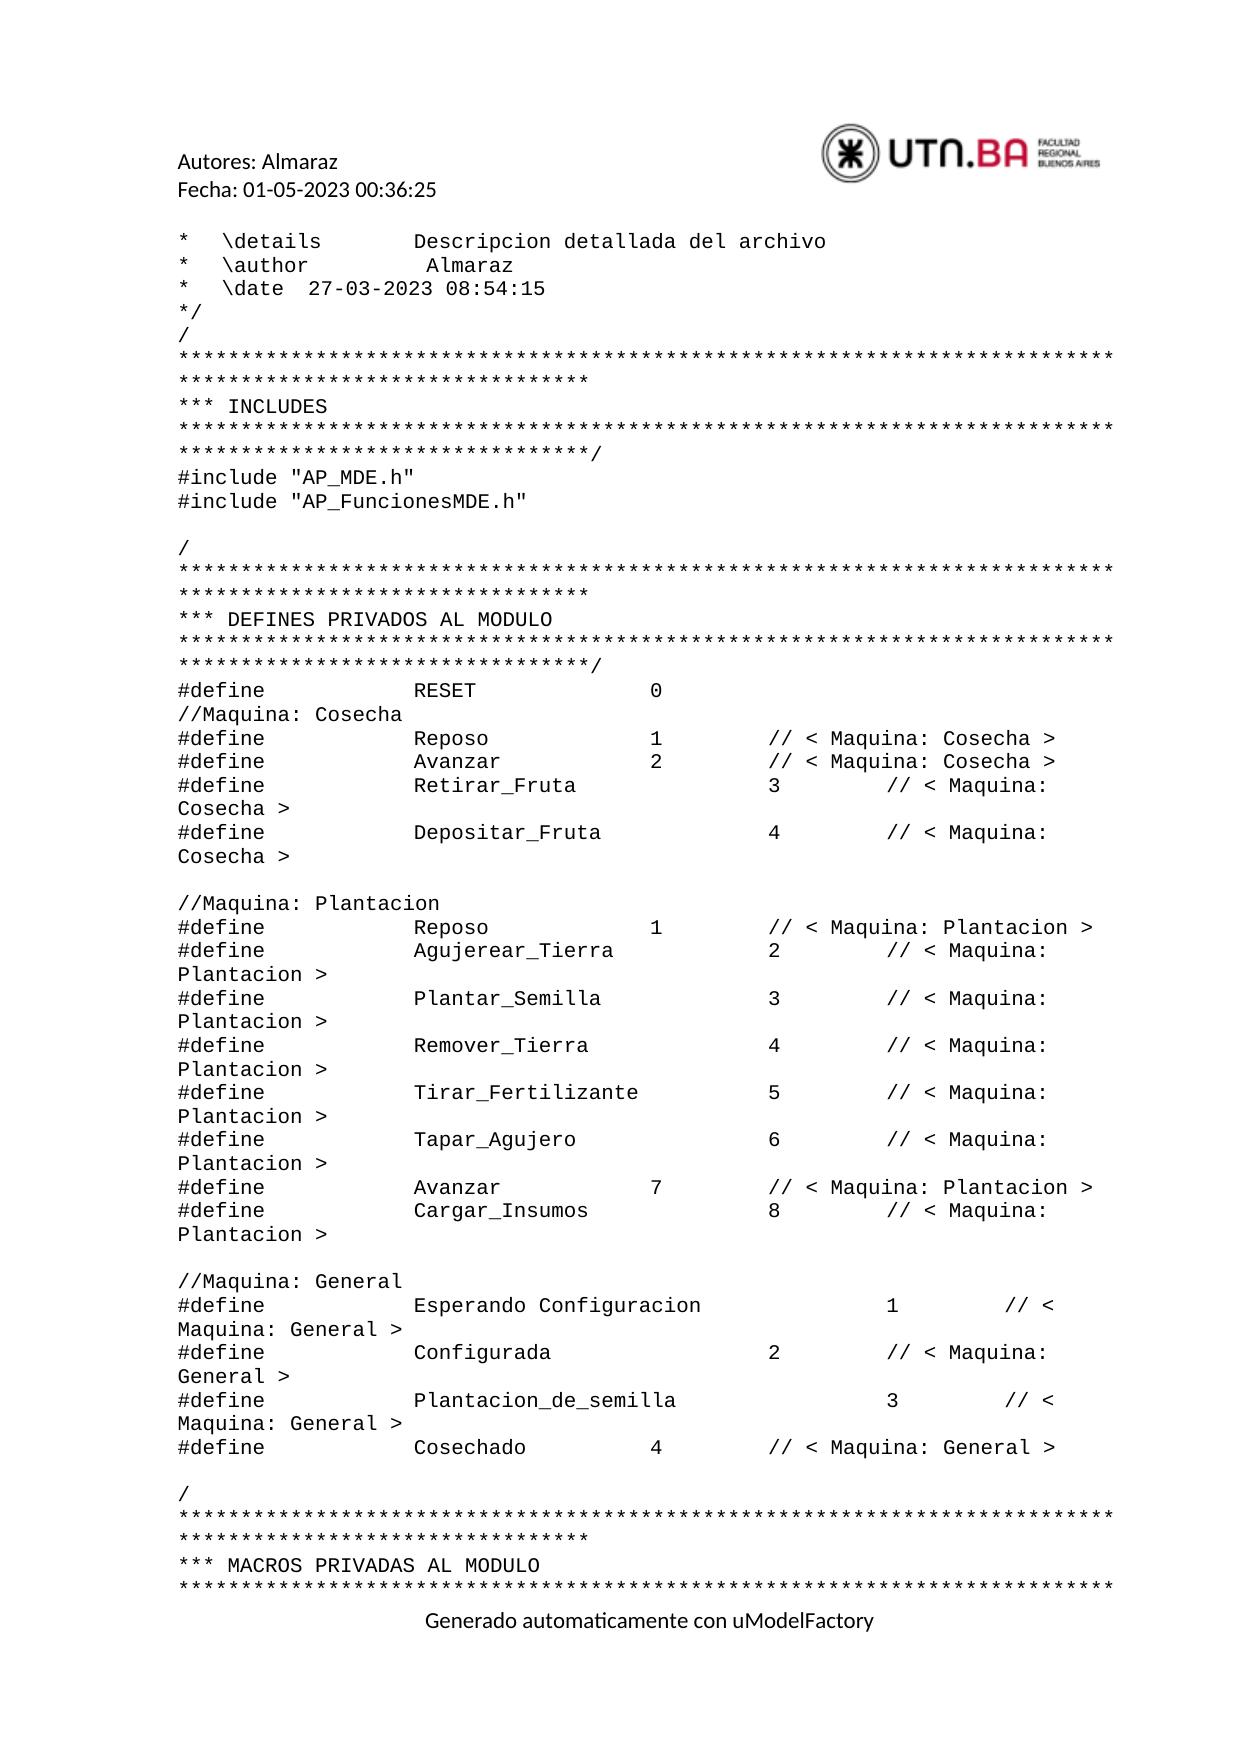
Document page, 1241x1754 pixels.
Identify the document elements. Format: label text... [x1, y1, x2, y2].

text * \author Almaraz [177, 254, 1122, 278]
text #define Tapar_Agujero 6 // < Maquina: Plantacion > [177, 1129, 1122, 1177]
text //Maquina: Plantacion [177, 893, 1122, 917]
text //Maquina: Cosecha [177, 704, 1122, 727]
text #define Cosechado 4 // < Maquina: General > [177, 1437, 1122, 1461]
text #define RESET 0 [177, 680, 1122, 704]
text /************************************************************************************************************ [177, 1484, 1122, 1555]
text //Maquina: General [177, 1271, 1122, 1295]
text #define Agujerear_Tierra 2 // < Maquina: Plantacion > [177, 940, 1122, 988]
text #define Depositar_Fruta 4 // < Maquina: Cosecha > [177, 822, 1122, 869]
text ************************************************************************************************************/ [177, 420, 1122, 467]
picture [809, 118, 1122, 189]
text #define Tirar_Fertilizante 5 // < Maquina: Plantacion > [177, 1082, 1122, 1129]
text #define Reposo 1 // < Maquina: Cosecha > [177, 727, 1122, 751]
text #define Remover_Tierra 4 // < Maquina: Plantacion > [177, 1035, 1122, 1082]
text ************************************************************************************************************/ [177, 633, 1122, 680]
text #include "AP_MDE.h" [177, 467, 1122, 491]
text *** MACROS PRIVADAS AL MODULO [177, 1555, 1122, 1579]
text * \details Descripcion detallada del archivo [177, 231, 1122, 254]
text #define Plantacion_de_semilla 3 // < Maquina: General > [177, 1389, 1122, 1437]
text #define Avanzar 2 // < Maquina: Cosecha > [177, 751, 1122, 775]
text #define Cargar_Insumos 8 // < Maquina: Plantacion > [177, 1200, 1122, 1248]
text *** INCLUDES [177, 396, 1122, 420]
text #define Avanzar 7 // < Maquina: Plantacion > [177, 1177, 1122, 1200]
text /************************************************************************************************************ [177, 538, 1122, 609]
text #define Reposo 1 // < Maquina: Plantacion > [177, 917, 1122, 940]
text #define Esperando Configuracion 1 // < Maquina: General > [177, 1295, 1122, 1342]
text #define Retirar_Fruta 3 // < Maquina: Cosecha > [177, 775, 1122, 822]
text *** DEFINES PRIVADOS AL MODULO [177, 609, 1122, 633]
text */ [177, 302, 1122, 326]
text * \date 27-03-2023 08:54:15 [177, 278, 1122, 302]
text *************************************************************************** [177, 1579, 1122, 1602]
text #include "AP_FuncionesMDE.h" [177, 491, 1122, 515]
text #define Configurada 2 // < Maquina: General > [177, 1342, 1122, 1389]
text #define Plantar_Semilla 3 // < Maquina: Plantacion > [177, 988, 1122, 1035]
text /************************************************************************************************************ [177, 326, 1122, 396]
